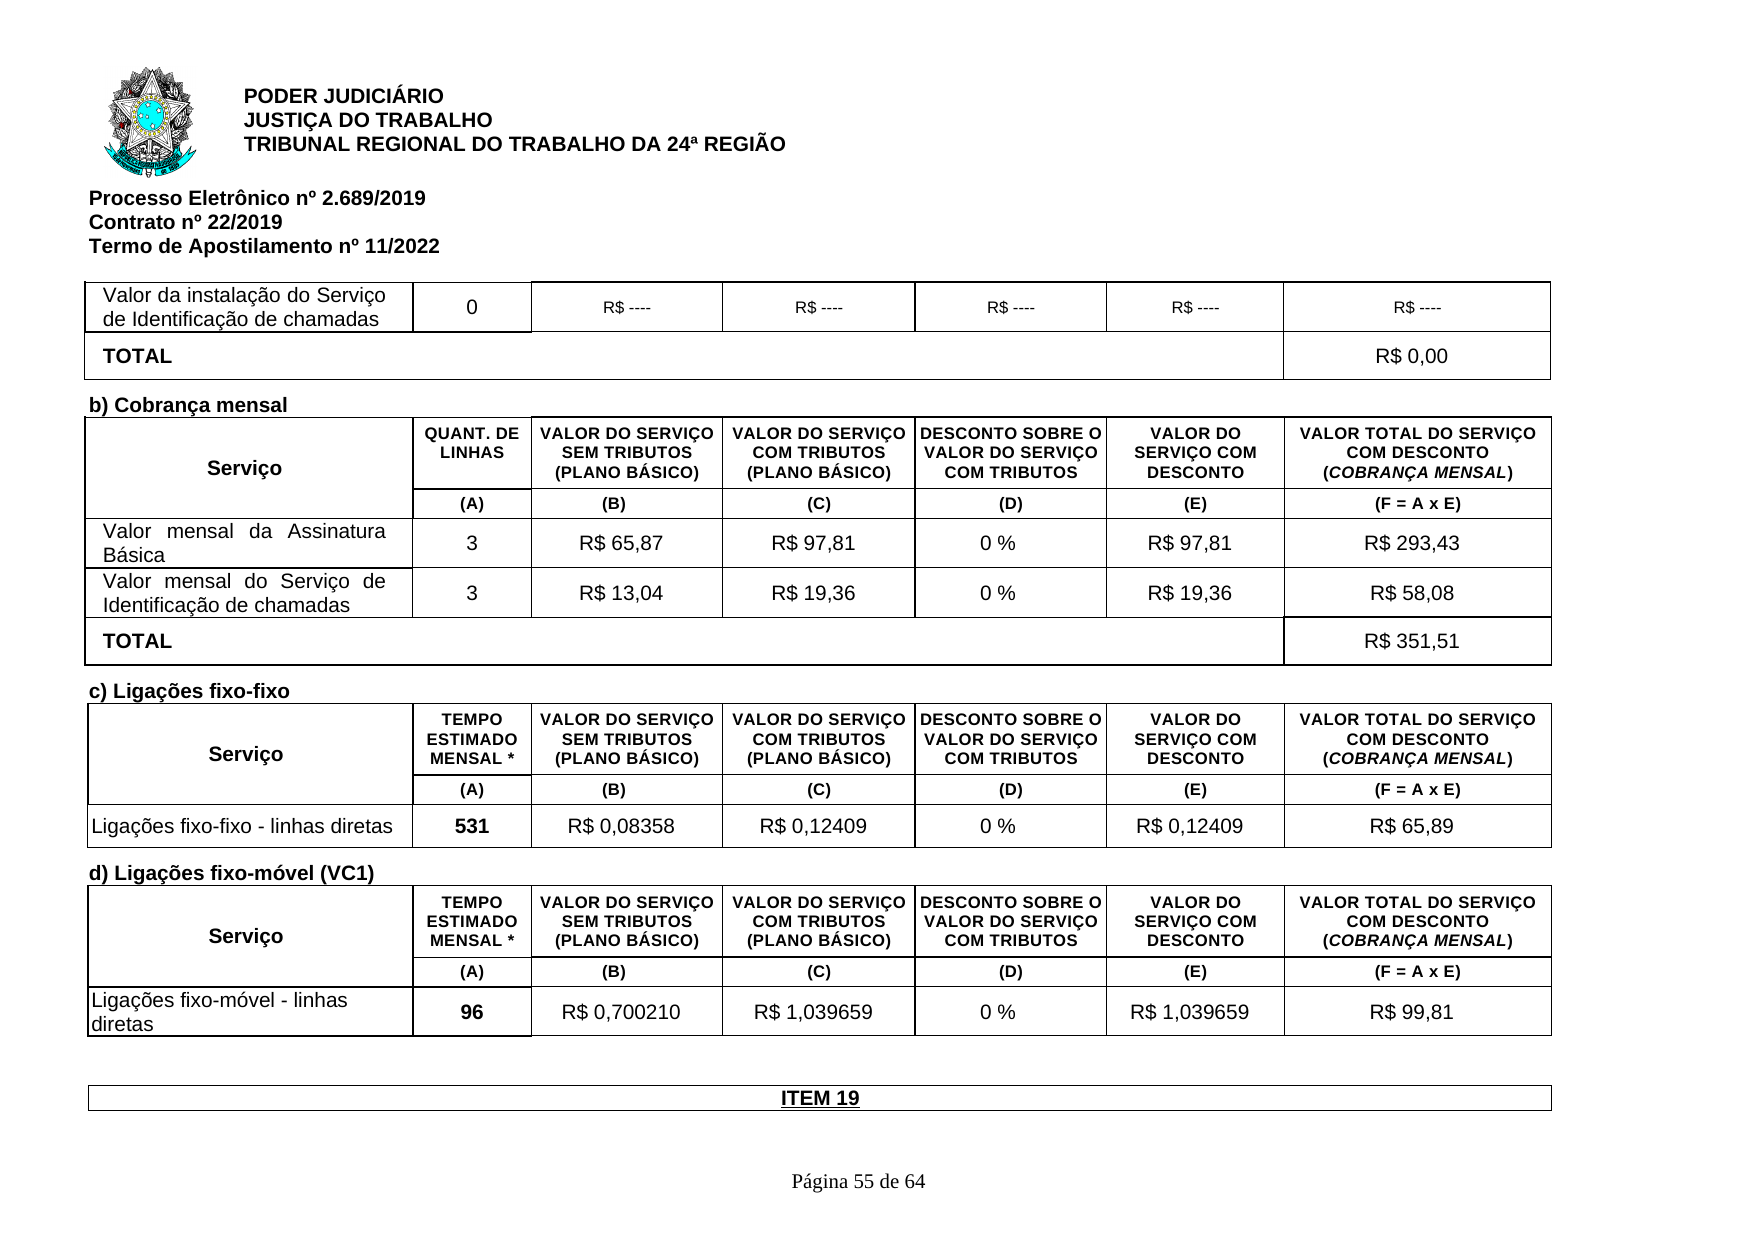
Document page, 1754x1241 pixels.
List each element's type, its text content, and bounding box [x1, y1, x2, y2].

table_header TEMPO ESTIMADO MENSAL * [414, 704, 531, 774]
table_cell R$ 65,89 [1285, 805, 1551, 847]
table_cell Ligações fixo-móvel - linhas diretas [89, 988, 412, 1035]
table_cell (C) [723, 775, 914, 803]
table_cell 0 % [916, 805, 1106, 847]
table_cell TOTAL [85, 332, 1283, 379]
picture [103, 66, 198, 178]
table_header VALOR DO SERVIÇO SEM TRIBUTOS (PLANO BÁSICO) [532, 704, 722, 774]
table_header Serviço [86, 418, 412, 517]
table_cell (D) [916, 775, 1106, 803]
table_cell R$ 0,700210 [532, 987, 722, 1035]
table_cell (D) [916, 489, 1106, 517]
table_header VALOR DO SERVIÇO COM TRIBUTOS (PLANO BÁSICO) [723, 704, 914, 774]
table_header VALOR TOTAL DO SERVIÇO COM DESCONTO (COBRANÇA MENSAL) [1285, 886, 1551, 956]
text d) Ligações fixo-móvel (VC1) [89, 861, 1754, 885]
table_cell 531 [413, 805, 531, 847]
table_header VALOR TOTAL DO SERVIÇO COM DESCONTO (COBRANÇA MENSAL) [1285, 418, 1551, 488]
table_cell R$ 13,04 [532, 568, 722, 616]
table_cell R$ 1,039659 [723, 987, 914, 1035]
table_cell R$ 0,12409 [1107, 805, 1284, 847]
table_cell R$ 0,12409 [723, 805, 914, 847]
table_cell R$ 58,08 [1285, 568, 1551, 616]
table_cell R$ 65,87 [532, 519, 722, 567]
table_cell (A) [414, 776, 531, 803]
text c) Ligações fixo-fixo [89, 678, 1754, 702]
table_header VALOR DO SERVIÇO COM DESCONTO [1107, 418, 1284, 488]
table_header DESCONTO SOBRE O VALOR DO SERVIÇO COM TRIBUTOS [916, 704, 1106, 774]
table_cell (E) [1107, 958, 1284, 986]
table_header DESCONTO SOBRE O VALOR DO SERVIÇO COM TRIBUTOS [916, 886, 1106, 956]
table_cell 0 % [916, 568, 1106, 616]
table_cell R$ 0,00 [1284, 332, 1550, 379]
table_cell Valor mensal do Serviço de Identificação de chamadas [86, 569, 412, 616]
table_cell 0 [414, 283, 531, 331]
table_header TEMPO ESTIMADO MENSAL * [414, 886, 531, 956]
table_header VALOR DO SERVIÇO SEM TRIBUTOS (PLANO BÁSICO) [532, 418, 722, 488]
table_header Serviço [89, 886, 412, 986]
table_cell (B) [532, 958, 722, 986]
table_cell (C) [723, 958, 914, 986]
table_header VALOR DO SERVIÇO SEM TRIBUTOS (PLANO BÁSICO) [532, 886, 722, 956]
table_header ITEM 19 [89, 1086, 1551, 1110]
table_cell R$ ---- [1107, 283, 1283, 331]
text b) Cobrança mensal [89, 392, 1754, 416]
table_cell R$ 1,039659 [1107, 987, 1284, 1035]
table_header VALOR TOTAL DO SERVIÇO COM DESCONTO (COBRANÇA MENSAL) [1285, 704, 1551, 774]
table_cell 3 [413, 519, 531, 567]
table_cell (E) [1107, 489, 1284, 517]
table_cell R$ 19,36 [1107, 568, 1284, 616]
table_cell R$ ---- [1284, 283, 1550, 331]
table_cell R$ 19,36 [723, 568, 914, 616]
table_cell 3 [413, 568, 531, 616]
table_cell (D) [916, 958, 1106, 986]
table_header VALOR DO SERVIÇO COM DESCONTO [1107, 704, 1284, 774]
table_cell R$ 293,43 [1285, 519, 1551, 567]
table_cell 0 % [916, 519, 1106, 567]
table_cell Valor da instalação do Serviço de Identificação de chamadas [86, 283, 412, 331]
table_cell (F = A x E) [1285, 775, 1551, 803]
table_cell (B) [532, 489, 722, 517]
table_cell Ligações fixo-fixo - linhas diretas [88, 805, 412, 847]
table_header VALOR DO SERVIÇO COM TRIBUTOS (PLANO BÁSICO) [723, 418, 914, 488]
table_header DESCONTO SOBRE O VALOR DO SERVIÇO COM TRIBUTOS [916, 418, 1106, 488]
table_cell (F = A x E) [1285, 489, 1551, 517]
table_header Serviço [89, 704, 412, 803]
table_cell TOTAL [86, 618, 1283, 664]
table_cell R$ ---- [916, 283, 1106, 331]
table_cell 0 % [916, 987, 1106, 1035]
table_cell (F = A x E) [1285, 958, 1551, 986]
table_cell (A) [414, 490, 531, 517]
table_cell (E) [1107, 775, 1284, 803]
table_cell R$ ---- [723, 283, 914, 331]
table_cell 96 [414, 988, 531, 1035]
table_header QUANT. DE LINHAS [414, 418, 531, 488]
table_cell R$ ---- [532, 283, 722, 331]
table_header VALOR DO SERVIÇO COM DESCONTO [1107, 886, 1284, 956]
table_cell (A) [414, 958, 531, 986]
table_cell R$ 0,08358 [532, 805, 722, 847]
table_cell (C) [723, 489, 914, 517]
table_cell (B) [532, 775, 722, 803]
table_cell R$ 97,81 [723, 519, 914, 567]
table_cell Valor mensal da Assinatura Básica [86, 519, 412, 567]
table_cell R$ 97,81 [1107, 519, 1284, 567]
table_header VALOR DO SERVIÇO COM TRIBUTOS (PLANO BÁSICO) [723, 886, 914, 956]
table_cell R$ 99,81 [1285, 987, 1551, 1035]
table_cell R$ 351,51 [1285, 618, 1551, 664]
